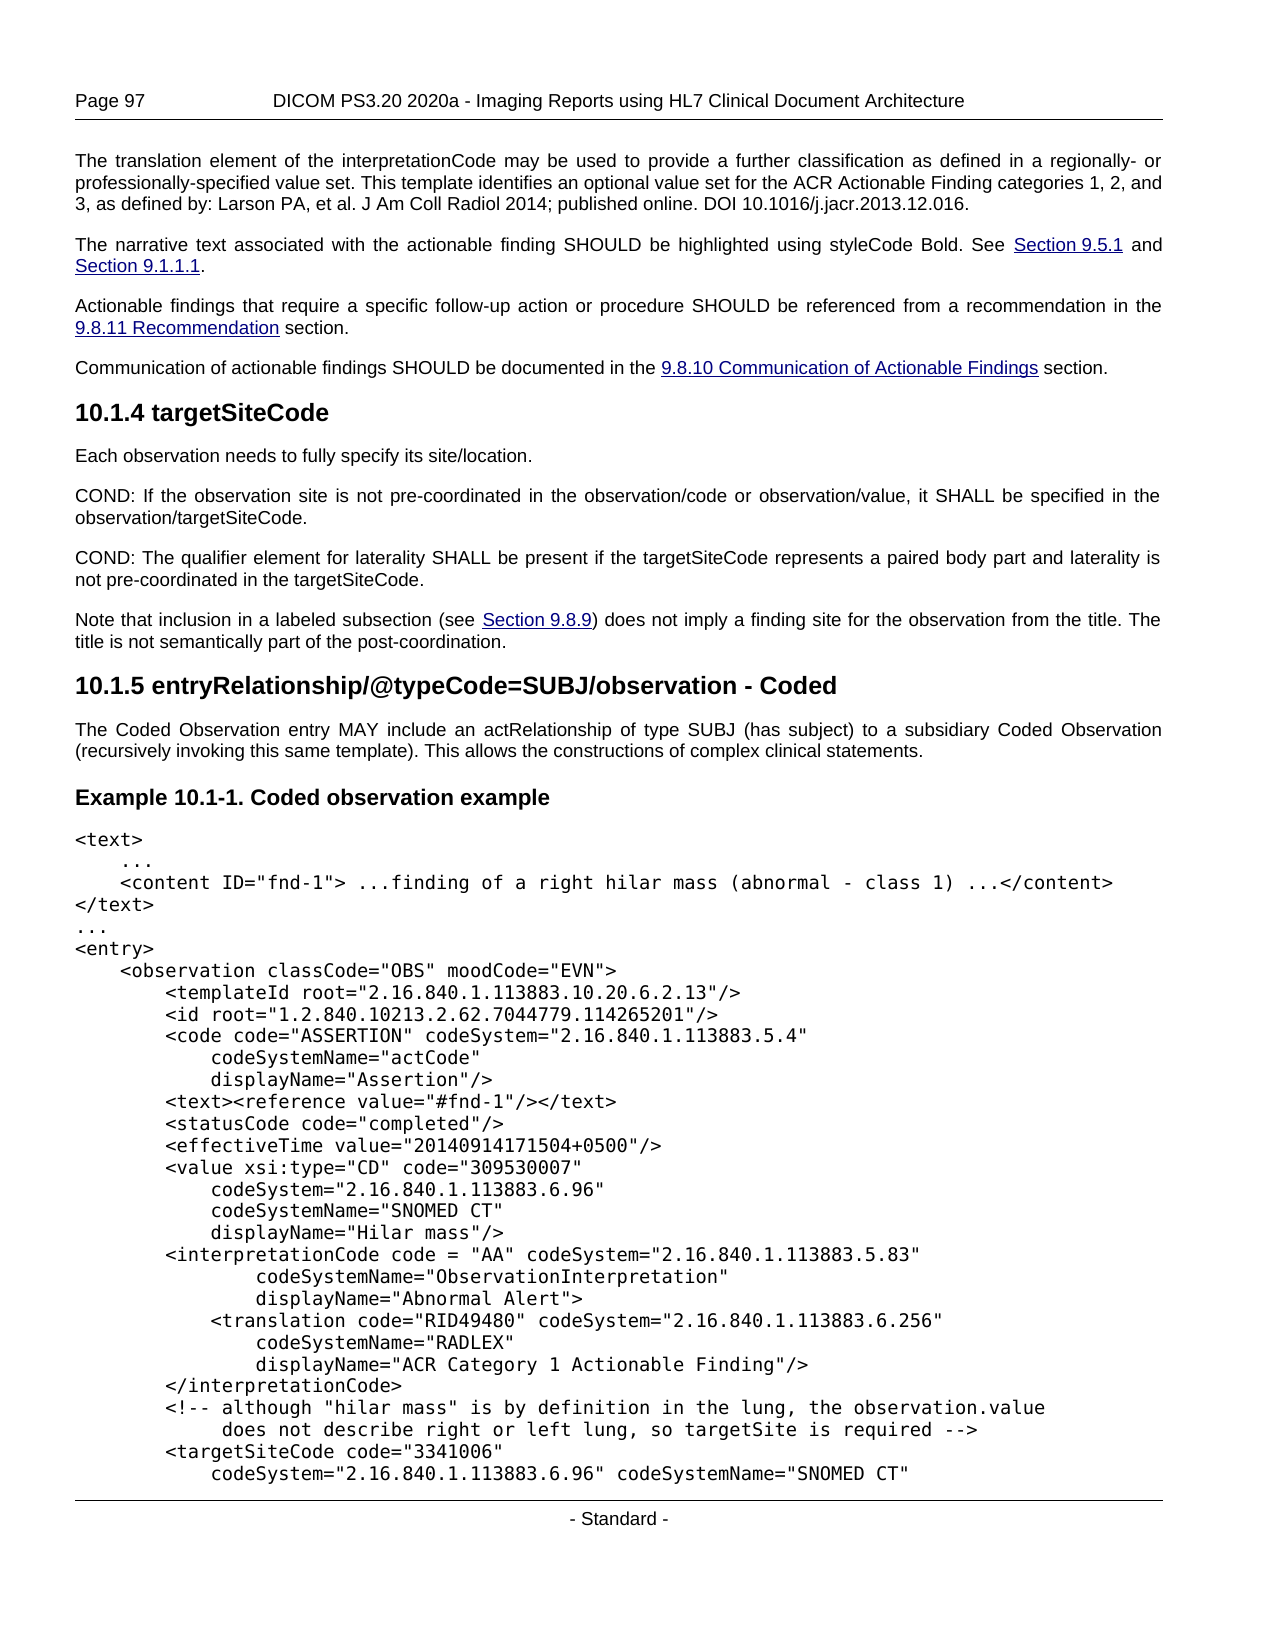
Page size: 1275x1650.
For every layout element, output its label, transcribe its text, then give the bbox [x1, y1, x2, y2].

text 10.1.4 targetSiteCode [75, 397, 1162, 426]
text COND: If the observation site is not pre-coordinated in the observation/code or observation/value, it SHALL be specified in the observation/targetSiteCode. [75, 485, 1162, 528]
text 10.1.5 entryRelationship/@typeCode=SUBJ/observation - Coded [75, 671, 1162, 700]
text Actionable findings that require a specific follow-up action or procedure SHOULD be referenced from a recommendation in the 9.8.11 Recommendation section. [75, 295, 1162, 338]
text COND: The qualifier element for laterality SHALL be present if the targetSiteCode represents a paired body part and laterality is not pre-coordinated in the targetSiteCode. [75, 547, 1162, 590]
text The translation element of the interpretationCode may be used to provide a further classification as defined in a regionally- or professionally-specified value set. This template identifies an optional value set for the ACR Actionable Finding categories 1, 2, and 3, as defined by: Larson PA, et al. J Am Coll Radiol 2014; published online. DOI 10.1016/j.jacr.2013.12.016. [75, 150, 1162, 215]
text <text> ... <content ID="fnd-1"> ...finding of a right hilar mass (abnormal - class 1) ...</content> </text> ... <entry> <observation classCode="OBS" moodCode="EVN"> <templateId root="2.16.840.1.113883.10.20.6.2.13"/> <id root="1.2.840.10213.2.62.7044779.114265201"/> <code code="ASSERTION" codeSystem="2.16.840.1.113883.5.4" codeSystemName="actCode" displayName="Assertion"/> <text><reference value="#fnd-1"/></text> <statusCode code="completed"/> <effectiveTime value="20140914171504+0500"/> <value xsi:type="CD" code="309530007" codeSystem="2.16.840.1.113883.6.96" codeSystemName="SNOMED CT" displayName="Hilar mass"/> <interpretationCode code = "AA" codeSystem="2.16.840.1.113883.5.83" codeSystemName="ObservationInterpretation" displayName="Abnormal Alert"> <translation code="RID49480" codeSystem="2.16.840.1.113883.6.256" codeSystemName="RADLEX" displayName="ACR Category 1 Actionable Finding"/> </interpretationCode> <!-- although "hilar mass" is by definition in the lung, the observation.value does not describe right or left lung, so targetSite is required --> <targetSiteCode code="3341006" codeSystem="2.16.840.1.113883.6.96" codeSystemName="SNOMED CT" [75, 829, 1162, 1485]
text Example 10.1-1. Coded observation example [75, 784, 1162, 810]
text The narrative text associated with the actionable finding SHOULD be highlighted using styleCode Bold. See Section 9.5.1 and Section 9.1.1.1. [75, 233, 1162, 277]
text The Coded Observation entry MAY include an actRelationship of type SUBJ (has subject) to a subsidiary Coded Observation (recursively invoking this same template). This allows the constructions of complex clinical statements. [75, 718, 1162, 762]
text Communication of actionable findings SHOULD be documented in the 9.8.10 Communication of Actionable Findings section. [75, 357, 1162, 379]
text Note that inclusion in a labeled subsection (see Section 9.8.9) does not imply a finding site for the observation from the title. The title is not semantically part of the post-coordination. [75, 609, 1162, 652]
text Each observation needs to fully specify its site/location. [75, 445, 1162, 467]
